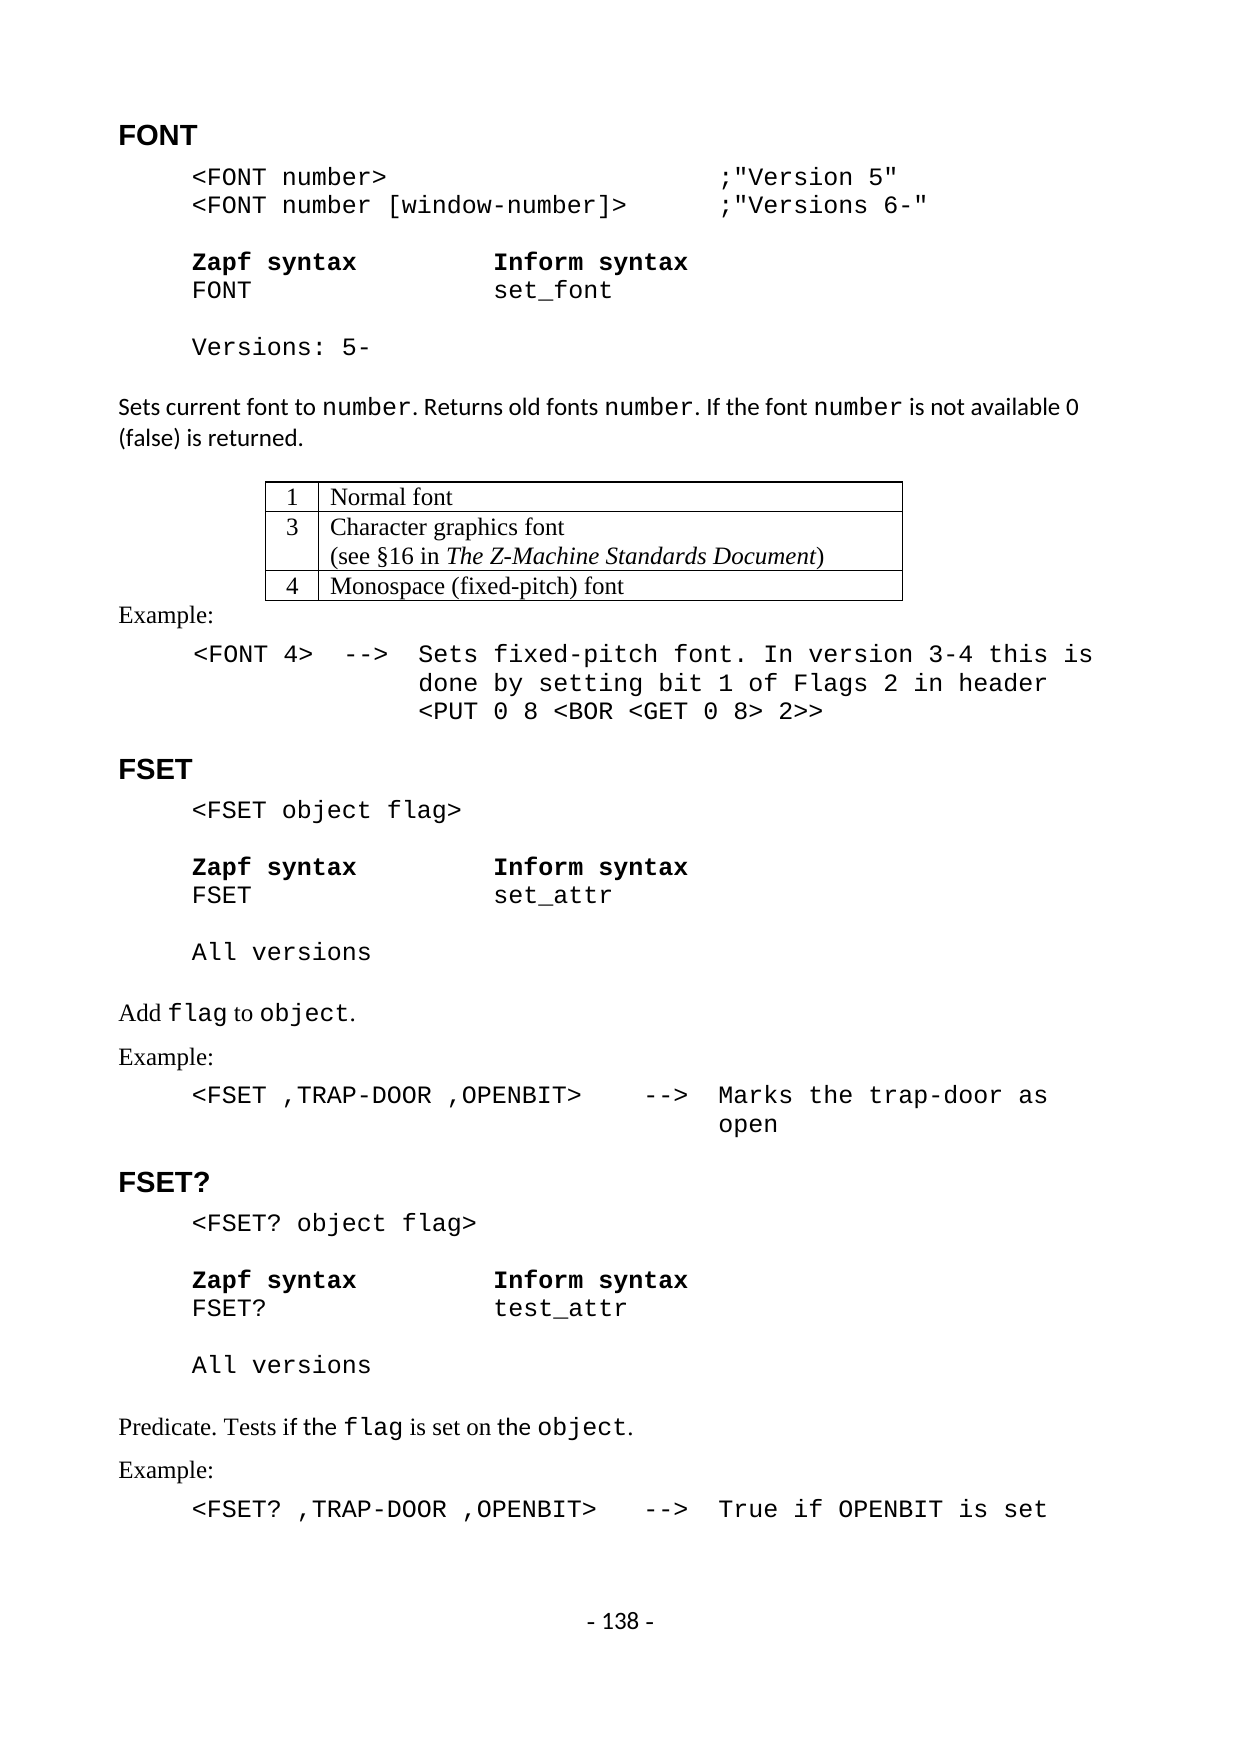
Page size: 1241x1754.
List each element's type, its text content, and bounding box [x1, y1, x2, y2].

text Zapf syntax Inform syntax [192, 249, 1122, 277]
text Predicate. Tests if the flag is set on the object. [118, 1411, 1122, 1443]
text Versions: 5- [192, 334, 1122, 362]
table_cell 4 [266, 571, 318, 599]
table_cell 3 [266, 512, 318, 570]
text <FSET? ,TRAP-DOOR ,OPENBIT> --> True if OPENBIT is set [192, 1497, 1122, 1525]
text <FSET? object flag> [192, 1211, 1122, 1239]
text <FSET ,TRAP-DOOR ,OPENBIT> --> Marks the trap-door as open [192, 1083, 1122, 1140]
text All versions [192, 1352, 1122, 1381]
text Example: [118, 601, 1122, 629]
text Sets current font to number. Returns old fonts number. If the font number is not available 0 (false) is returned. [118, 391, 1122, 453]
subtitle FSET? [43, 1165, 1122, 1198]
text FSET? test_attr [192, 1296, 1122, 1324]
text Example: [118, 1042, 1122, 1071]
text FSET set_attr [192, 883, 1122, 911]
text Zapf syntax Inform syntax [192, 854, 1122, 883]
text FONT set_font [192, 277, 1122, 306]
table_header Normal font [319, 483, 902, 511]
subtitle FONT [43, 118, 1122, 152]
table_header 1 [266, 483, 318, 511]
table_cell Monospace (fixed-pitch) font [319, 571, 902, 599]
table_cell Character graphics font (see §16 in The Z-Machine Standards Document) [319, 512, 902, 570]
text <FONT number> ;"Version 5" <FONT number [window-number]> ;"Versions 6-" [192, 164, 1122, 221]
text Add flag to object. [118, 998, 1122, 1029]
text <FONT 4> --> Sets fixed-pitch font. In version 3-4 this is done by setting bit 1 of Flags 2 in header <PUT 0 8 <BOR <GET 0 8> 2>> [118, 642, 1122, 727]
text Zapf syntax Inform syntax [192, 1267, 1122, 1296]
subtitle FSET [43, 752, 1122, 785]
text Example: [118, 1456, 1122, 1484]
text <FSET object flag> [192, 798, 1122, 826]
text All versions [192, 939, 1122, 968]
